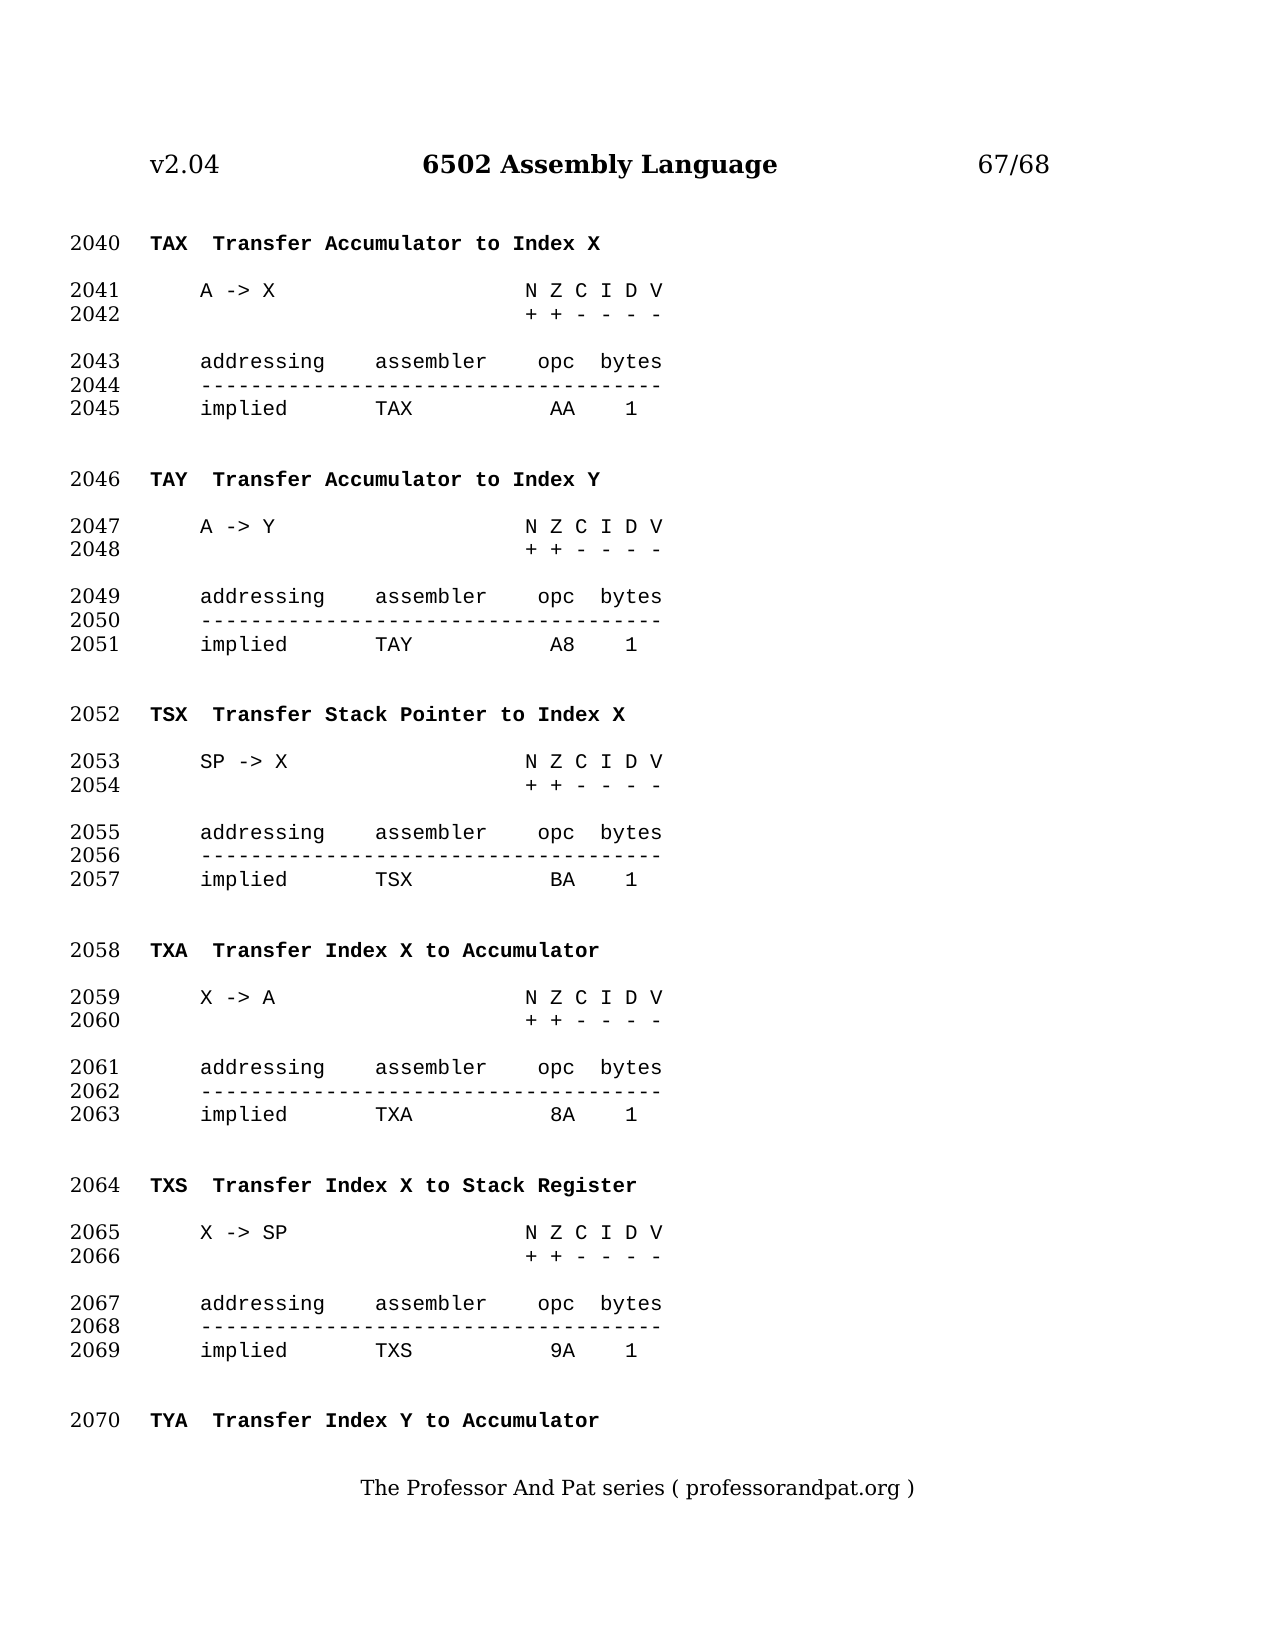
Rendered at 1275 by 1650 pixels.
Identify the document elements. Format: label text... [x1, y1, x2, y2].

text + + - - - - [150, 775, 1125, 798]
text X -> A N Z C I D V [150, 987, 1125, 1010]
text SP -> X N Z C I D V [150, 751, 1125, 775]
text implied TXA 8A 1 [150, 1104, 1125, 1128]
text addressing assembler opc bytes [150, 587, 1125, 610]
text + + - - - - [150, 539, 1125, 563]
text ------------------------------------- [150, 610, 1125, 634]
text + + - - - - [150, 1246, 1125, 1269]
text ------------------------------------- [150, 375, 1125, 398]
text implied TAY A8 1 [150, 634, 1125, 657]
text ------------------------------------- [150, 846, 1125, 869]
text addressing assembler opc bytes [150, 351, 1125, 375]
text A -> Y N Z C I D V [150, 516, 1125, 539]
text TAY Transfer Accumulator to Index Y [150, 469, 1125, 492]
text + + - - - - [150, 1010, 1125, 1034]
text TAX Transfer Accumulator to Index X [150, 233, 1125, 257]
text ------------------------------------- [150, 1081, 1125, 1104]
text implied TXS 9A 1 [150, 1340, 1125, 1363]
text X -> SP N Z C I D V [150, 1222, 1125, 1246]
text A -> X N Z C I D V [150, 281, 1125, 304]
text TXS Transfer Index X to Stack Register [150, 1175, 1125, 1199]
text + + - - - - [150, 304, 1125, 328]
text TYA Transfer Index Y to Accumulator [150, 1411, 1125, 1434]
text TSX Transfer Stack Pointer to Index X [150, 704, 1125, 728]
text addressing assembler opc bytes [150, 1057, 1125, 1081]
text addressing assembler opc bytes [150, 822, 1125, 846]
text addressing assembler opc bytes [150, 1293, 1125, 1316]
text implied TSX BA 1 [150, 869, 1125, 893]
text implied TAX AA 1 [150, 398, 1125, 422]
text ------------------------------------- [150, 1316, 1125, 1340]
text TXA Transfer Index X to Accumulator [150, 940, 1125, 963]
